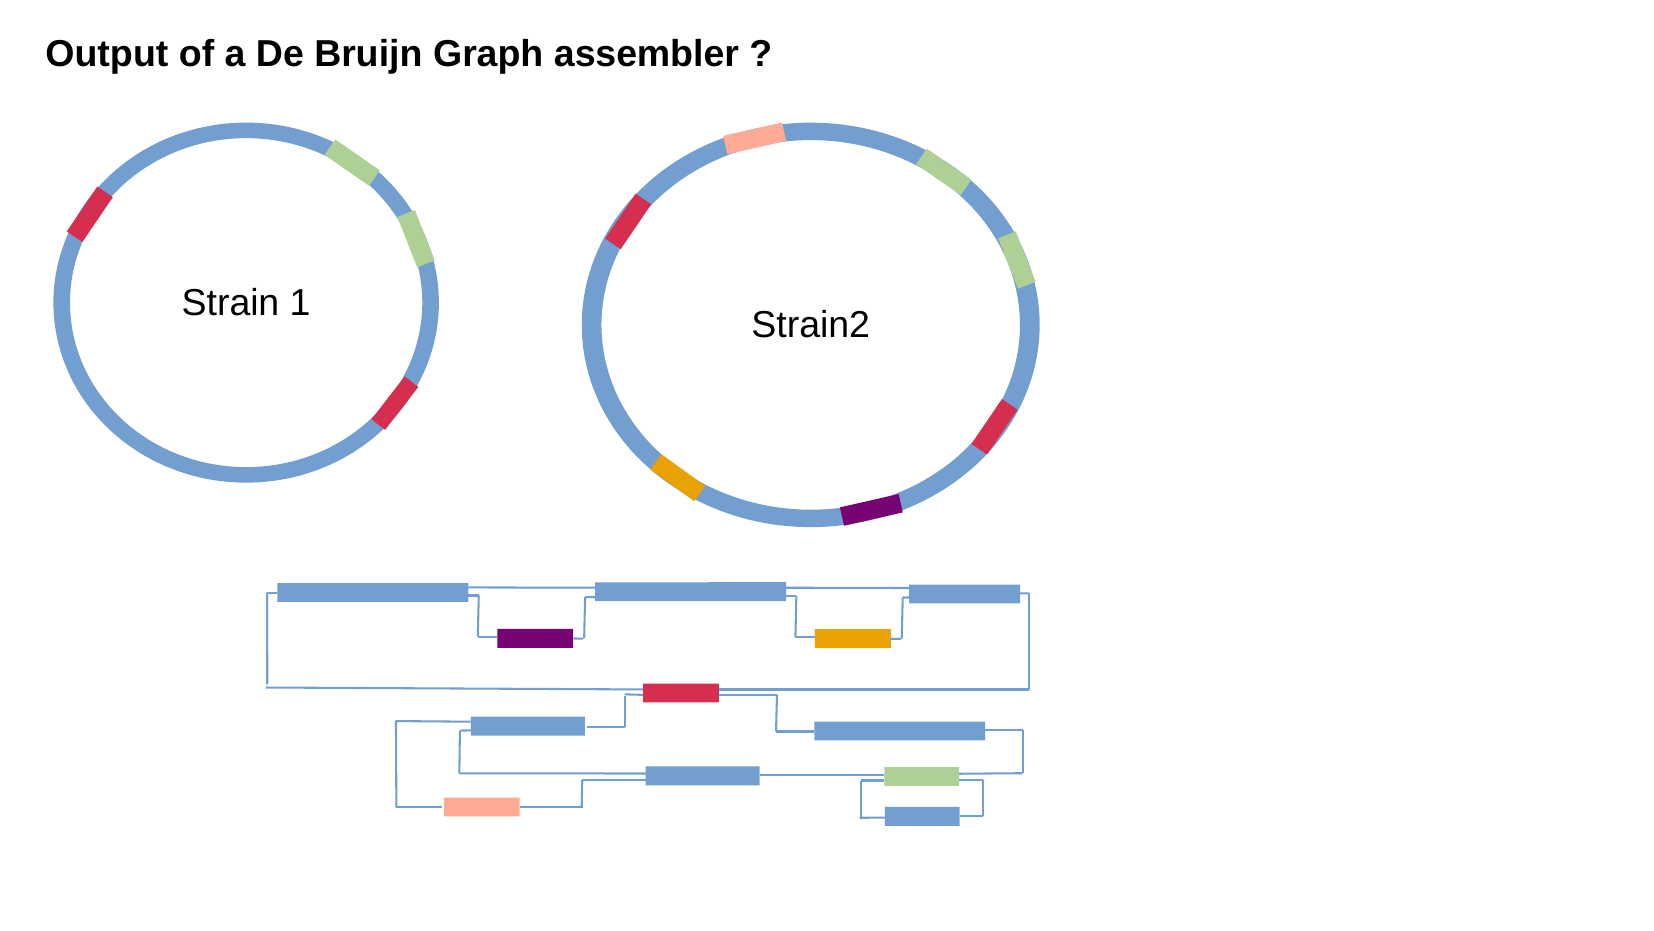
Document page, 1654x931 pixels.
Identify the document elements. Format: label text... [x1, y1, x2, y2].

text_box Strain2 [637, 138, 732, 206]
text_box [66, 186, 113, 243]
text_box [916, 148, 972, 196]
text_box [839, 494, 903, 526]
text_box [371, 376, 419, 430]
text_box [884, 806, 960, 826]
text_box Strain2 [783, 122, 925, 167]
text_box Output of a De Bruijn Graph assembler ? [30, 25, 1107, 133]
text_box [650, 454, 706, 502]
text_box [723, 122, 787, 155]
text_box [443, 797, 520, 817]
text_box Strain 1 [53, 233, 383, 483]
text_box [998, 231, 1036, 289]
text_box Strain2 [991, 279, 1040, 450]
text_box Strain2 [958, 181, 1014, 253]
text_box Strain 1 [99, 122, 333, 196]
text_box [470, 716, 585, 736]
text_box [277, 583, 469, 602]
text_box Strain2 [581, 198, 662, 469]
text_box [605, 193, 652, 250]
text_box [814, 721, 986, 741]
text_box Strain2 [696, 482, 843, 528]
text_box [909, 584, 1021, 604]
text_box [814, 629, 891, 649]
text_box [884, 767, 960, 786]
text_box [397, 210, 435, 268]
text_box [971, 398, 1018, 455]
text_box [497, 628, 574, 648]
text_box [645, 766, 760, 786]
text_box Strain2 [895, 442, 986, 510]
text_box [324, 139, 380, 186]
text_box Strain 1 [402, 262, 439, 385]
text_box Strain 1 [370, 172, 412, 218]
text_box [595, 582, 787, 602]
text_box [643, 683, 719, 703]
